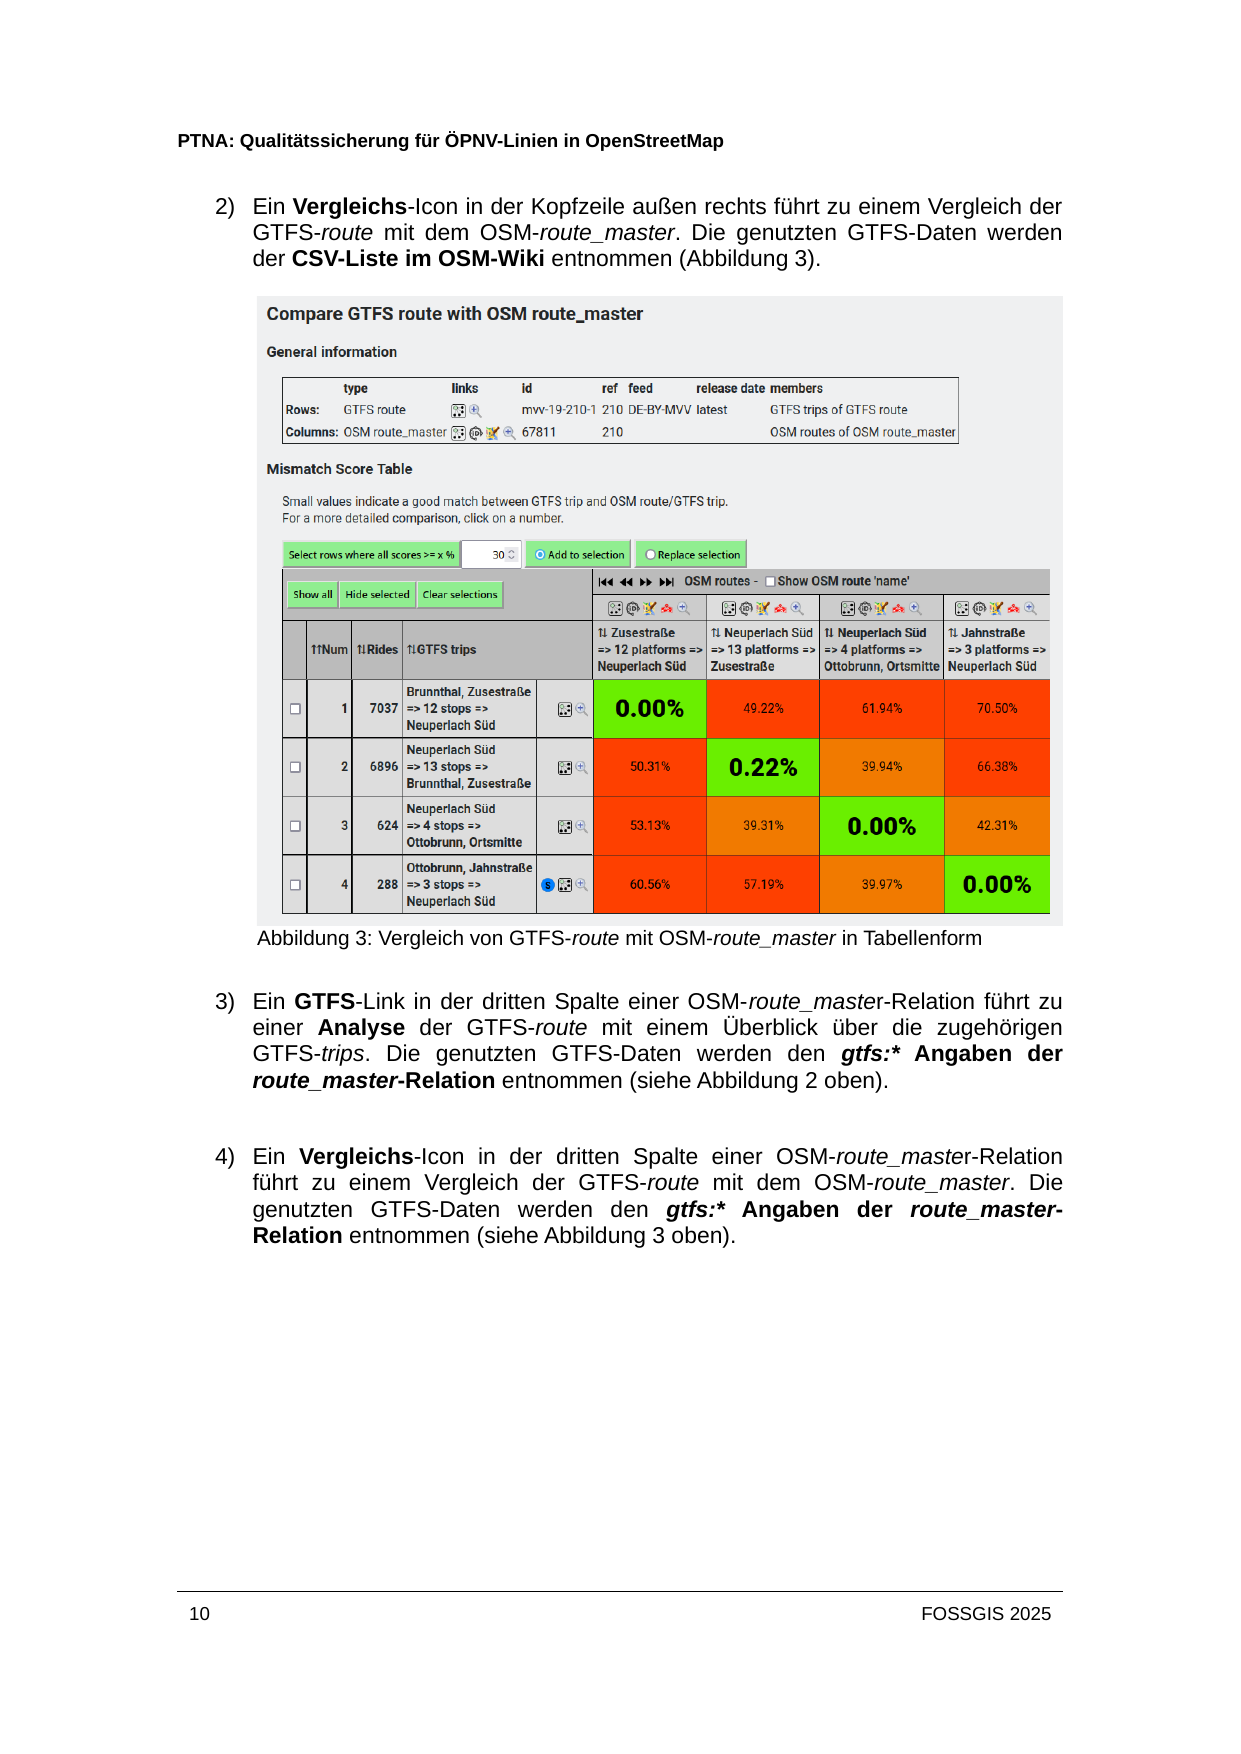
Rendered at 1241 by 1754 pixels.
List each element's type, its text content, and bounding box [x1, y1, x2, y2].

list Abbildung 3: Vergleich von GTFS-route mit OSM-route_master in Tabellenform [257, 926, 1063, 949]
list [257, 284, 1063, 296]
picture [256, 296, 1063, 926]
list Ein Vergleichs-Icon in der dritten Spalte einer OSM-route_master-Relation führt zu einem Vergleich der GTFS-route mit dem OSM-route_master. Die genutzten GTFS-Daten werden den gtfs:* Angaben der route_master-Relation entnommen (siehe Abbildung 3 oben). [215, 1143, 1063, 1248]
list Ein GTFS-Link in der dritten Spalte einer OSM-route_master-Relation führt zu einer Analyse der GTFS-route mit einem Überblick über die zugehörigen GTFS-trips. Die genutzten GTFS-Daten werden den gtfs:* Angaben der route_master-Relation entnommen (siehe Abbildung 2 oben). [215, 988, 1063, 1093]
list Ein Vergleichs-Icon in der Kopfzeile außen rechts führt zu einem Vergleich der GTFS-route mit dem OSM-route_master. Die genutzten GTFS-Daten werden der CSV-Liste im OSM-Wiki entnommen (Abbildung 3). [215, 193, 1063, 272]
